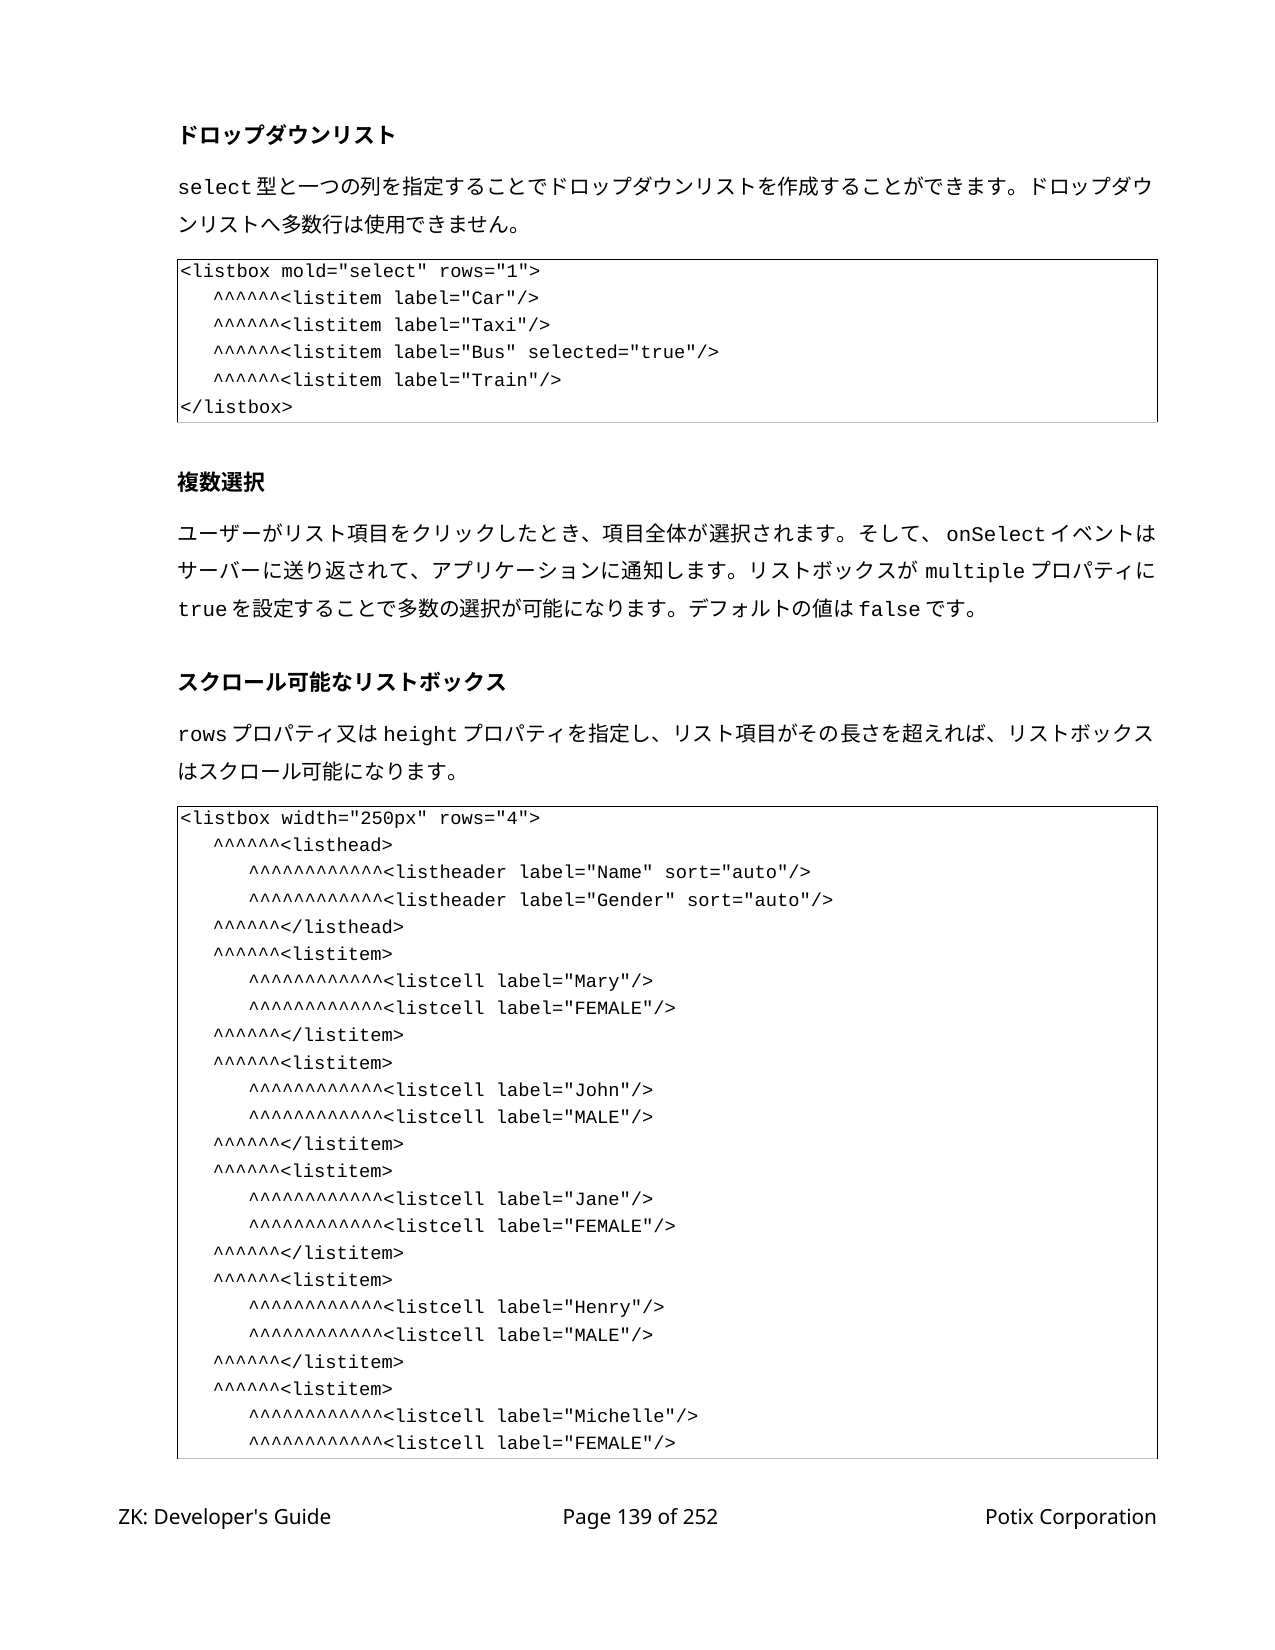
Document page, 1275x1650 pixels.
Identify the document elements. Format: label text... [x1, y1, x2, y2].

text ^^^^^^^^^^^^<listcell label="FEMALE"/> [178, 1431, 1157, 1458]
text [1119, 996, 1157, 1020]
text ^^^^^^^^^^^^<listcell label="Michelle"/> [178, 1404, 1157, 1428]
subtitle 複数選択 [177, 464, 1157, 496]
text [1119, 914, 1157, 939]
text <listbox mold="select" rows="1"> [178, 260, 1157, 283]
text [1119, 969, 1157, 993]
text ^^^^^^<listitem> [178, 942, 798, 966]
text ^^^^^^<listitem> [178, 1159, 1157, 1183]
text ^^^^^^<listitem> [178, 1377, 1157, 1401]
text ^^^^^^<listitem label="Bus" selected="true"/> [178, 340, 1157, 365]
text ^^^^^^<listitem label="Car"/> [178, 286, 968, 310]
text ^^^^^^^^^^^^<listcell label="FEMALE"/> [178, 996, 798, 1020]
text ^^^^^^<listitem> [178, 1268, 1157, 1292]
text [1119, 942, 1157, 966]
text ^^^^^^</listitem> [178, 1349, 1157, 1374]
text ^^^^^^^^^^^^<listcell label="MALE"/> [178, 1322, 1157, 1347]
text <listbox width="250px" rows="4"> [178, 807, 1157, 830]
text ^^^^^^<listitem label="Train"/> [178, 368, 1157, 392]
text ユーザーがリスト項目をクリックしたとき、項目全体が選択されます。そして、onSelectイベントはサーバーに送り返されて、アプリケーションに通知します。リストボックスがmultipleプロパティにtrueを設定することで多数の選択が可能になります。デフォルトの値はfalseです。 [177, 517, 1157, 623]
text ^^^^^^</listitem> [178, 1132, 1157, 1156]
text [1052, 313, 1157, 337]
text ^^^^^^^^^^^^<listcell label="John"/> [178, 1078, 1157, 1102]
text rowsプロパティ又はheightプロパティを指定し、リスト項目がその長さを超えれば、リストボックスはスクロール可能になります。 [177, 717, 1157, 785]
text ^^^^^^<listitem> [178, 1051, 1157, 1075]
text ^^^^^^^^^^^^<listcell label="FEMALE"/> [178, 1214, 1157, 1238]
text [1052, 286, 1157, 310]
text ^^^^^^^^^^^^<listcell label="Jane"/> [178, 1186, 1157, 1211]
text ^^^^^^^^^^^^<listheader label="Name" sort="auto"/> [178, 860, 1157, 884]
text ^^^^^^<listhead> [178, 833, 1157, 857]
text </listbox> [178, 395, 1157, 422]
text ^^^^^^^^^^^^<listcell label="Henry"/> [178, 1295, 1157, 1319]
text select型と一つの列を指定することでドロップダウンリストを作成することができます。ドロップダウンリストへ多数行は使用できません。 [177, 171, 1157, 238]
subtitle スクロール可能なリストボックス [177, 665, 1157, 697]
text ^^^^^^<listitem label="Taxi"/> [178, 313, 968, 337]
text ^^^^^^</listhead> [178, 914, 798, 939]
subtitle ドロップダウンリスト [177, 118, 1157, 150]
text ^^^^^^</listitem> [178, 1241, 1157, 1265]
text ^^^^^^^^^^^^<listheader label="Gender" sort="auto"/> [178, 887, 1157, 912]
text ^^^^^^</listitem> [178, 1023, 1157, 1048]
text ^^^^^^^^^^^^<listcell label="MALE"/> [178, 1105, 1157, 1129]
text ^^^^^^^^^^^^<listcell label="Mary"/> [178, 969, 798, 993]
